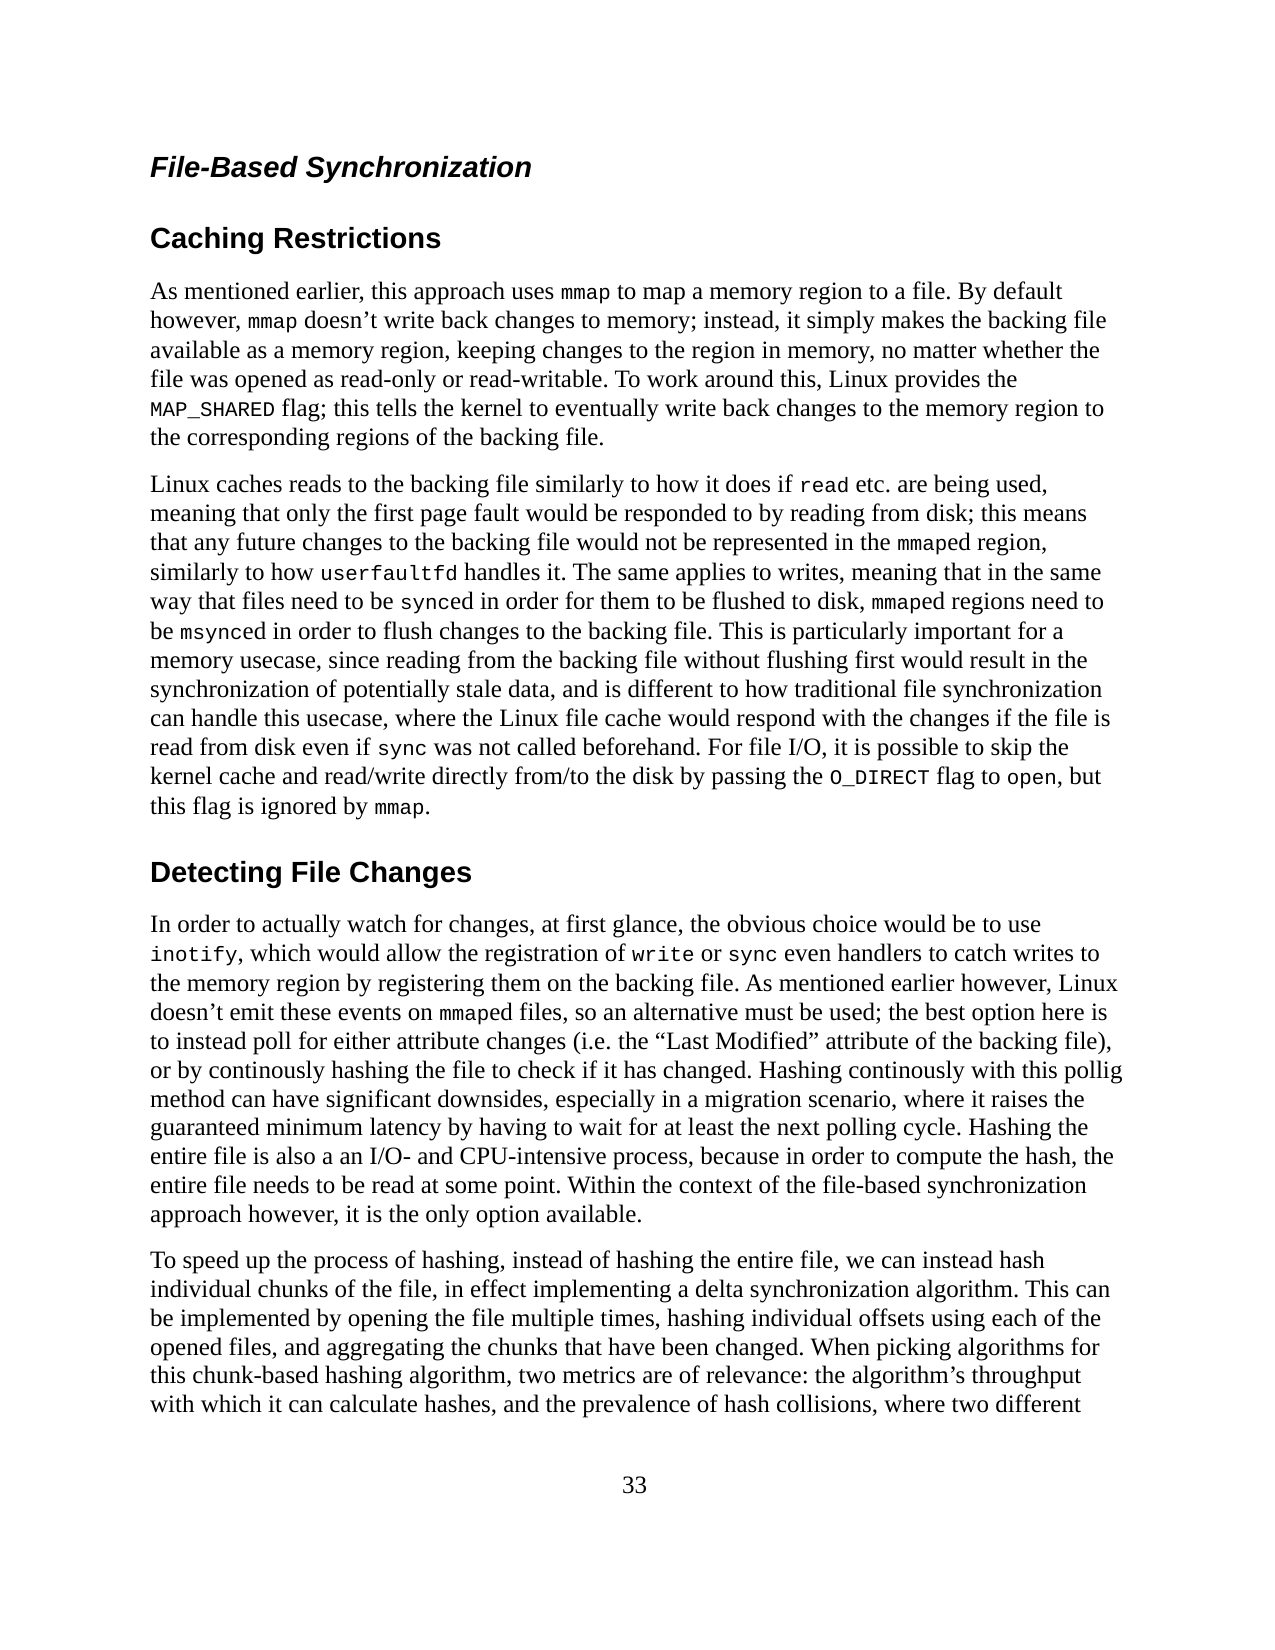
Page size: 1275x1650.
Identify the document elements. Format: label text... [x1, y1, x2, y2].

text To speed up the process of hashing, instead of hashing the entire file, we can instead hash individual chunks of the file, in effect implementing a delta synchronization algorithm. This can be implemented by opening the file multiple times, hashing individual offsets using each of the opened files, and aggregating the chunks that have been changed. When picking algorithms for this chunk-based hashing algorithm, two metrics are of relevance: the algorithm’s throughput with which it can calculate hashes, and the prevalence of hash collisions, where two different [150, 1245, 1125, 1418]
text As mentioned earlier, this approach uses mmap to map a memory region to a file. By default however, mmap doesn’t write back changes to memory; instead, it simply makes the backing file available as a memory region, keeping changes to the region in memory, no matter whether the file was opened as read-only or read-writable. To work around this, Linux provides the MAP_SHARED flag; this tells the kernel to eventually write back changes to the memory region to the corresponding regions of the backing file. [150, 276, 1125, 451]
subtitle Caching Restrictions [150, 221, 1125, 254]
text In order to actually watch for changes, at first glance, the obvious choice would be to use inotify, which would allow the registration of write or sync even handlers to catch writes to the memory region by registering them on the backing file. As mentioned earlier however, Linux doesn’t emit these events on mmaped files, so an alternative must be used; the best option here is to instead poll for either attribute changes (i.e. the “Last Modified” attribute of the backing file), or by continously hashing the file to check if it has changed. Hashing continously with this pollig method can have significant downsides, especially in a migration scenario, where it raises the guaranteed minimum latency by having to wait for at least the next polling cycle. Hashing the entire file is also a an I/O- and CPU-intensive process, because in order to compute the hash, the entire file needs to be read at some point. Within the context of the file-based synchronization approach however, it is the only option available. [150, 909, 1125, 1227]
subtitle File-Based Synchronization [150, 150, 1125, 183]
text Linux caches reads to the backing file similarly to how it does if read etc. are being used, meaning that only the first page fault would be responded to by reading from disk; this means that any future changes to the backing file would not be represented in the mmaped region, similarly to how userfaultfd handles it. The same applies to writes, meaning that in the same way that files need to be synced in order for them to be flushed to disk, mmaped regions need to be msynced in order to flush changes to the backing file. This is particularly important for a memory usecase, since reading from the backing file without flushing first would result in the synchronization of potentially stale data, and is different to how traditional file synchronization can handle this usecase, where the Linux file cache would respond with the changes if the file is read from disk even if sync was not called beforehand. For file I/O, it is possible to skip the kernel cache and read/write directly from/to the disk by passing the O_DIRECT flag to open, but this flag is ignored by mmap. [150, 469, 1125, 821]
subtitle Detecting File Changes [150, 854, 1125, 888]
